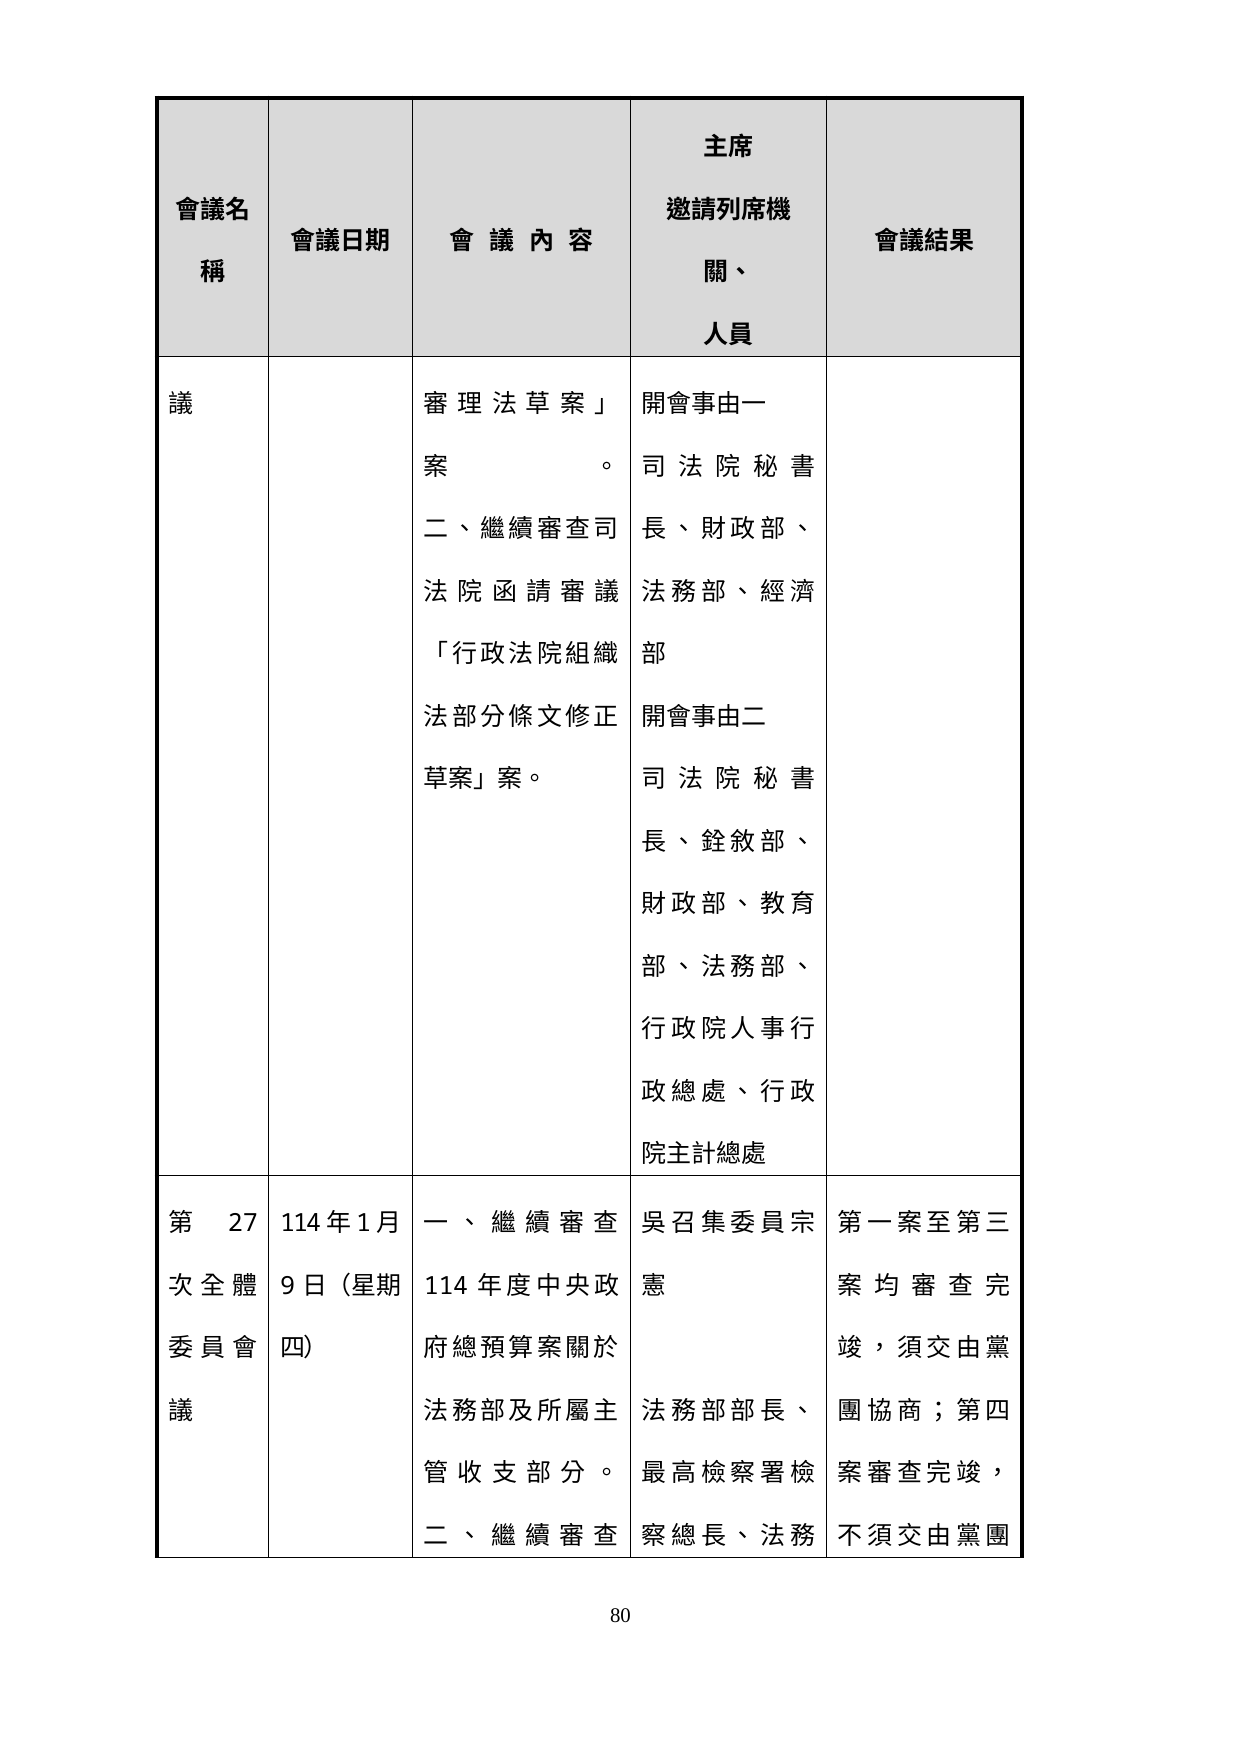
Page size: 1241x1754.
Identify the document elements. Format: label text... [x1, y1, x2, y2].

table_cell 開會事由一 司法院秘書長、財政部、法務部、經濟部 開會事由二 司法院秘書長、銓敘部、財政部、教育部、法務部、行政院人事行政總處、行政院主計總處 [631, 357, 826, 1175]
table_header 會議日期 [269, 100, 412, 356]
table_header 會議內容 [413, 100, 630, 356]
table_cell 第一案至第三案均審查完竣，須交由黨團協商；第四案審查完竣，不須交由黨團 [827, 1176, 1020, 1557]
table_cell 審理法草案」案。 二、繼續審查司法院函請審議「行政法院組織法部分條文修正草案」案。 [413, 357, 630, 1175]
table_header 會議結果 [827, 100, 1020, 356]
table_cell [827, 357, 1020, 1175]
table_header 主席 邀請列席機關、 人員 [631, 100, 826, 356]
table_header 會議名稱 [159, 100, 268, 356]
table_cell 議 [159, 357, 268, 1175]
table_cell [269, 357, 412, 1175]
table_cell 第27次全體委員會議 [159, 1176, 268, 1557]
table_cell 一、繼續審查114年度中央政府總預算案關於法務部及所屬主管收支部分。 二、繼續審查 [413, 1176, 630, 1557]
table_cell 吳召集委員宗憲 法務部部長、最高檢察署檢察總長、法務 [631, 1176, 826, 1557]
table_cell 114年1月9日（星期四） [269, 1176, 412, 1557]
